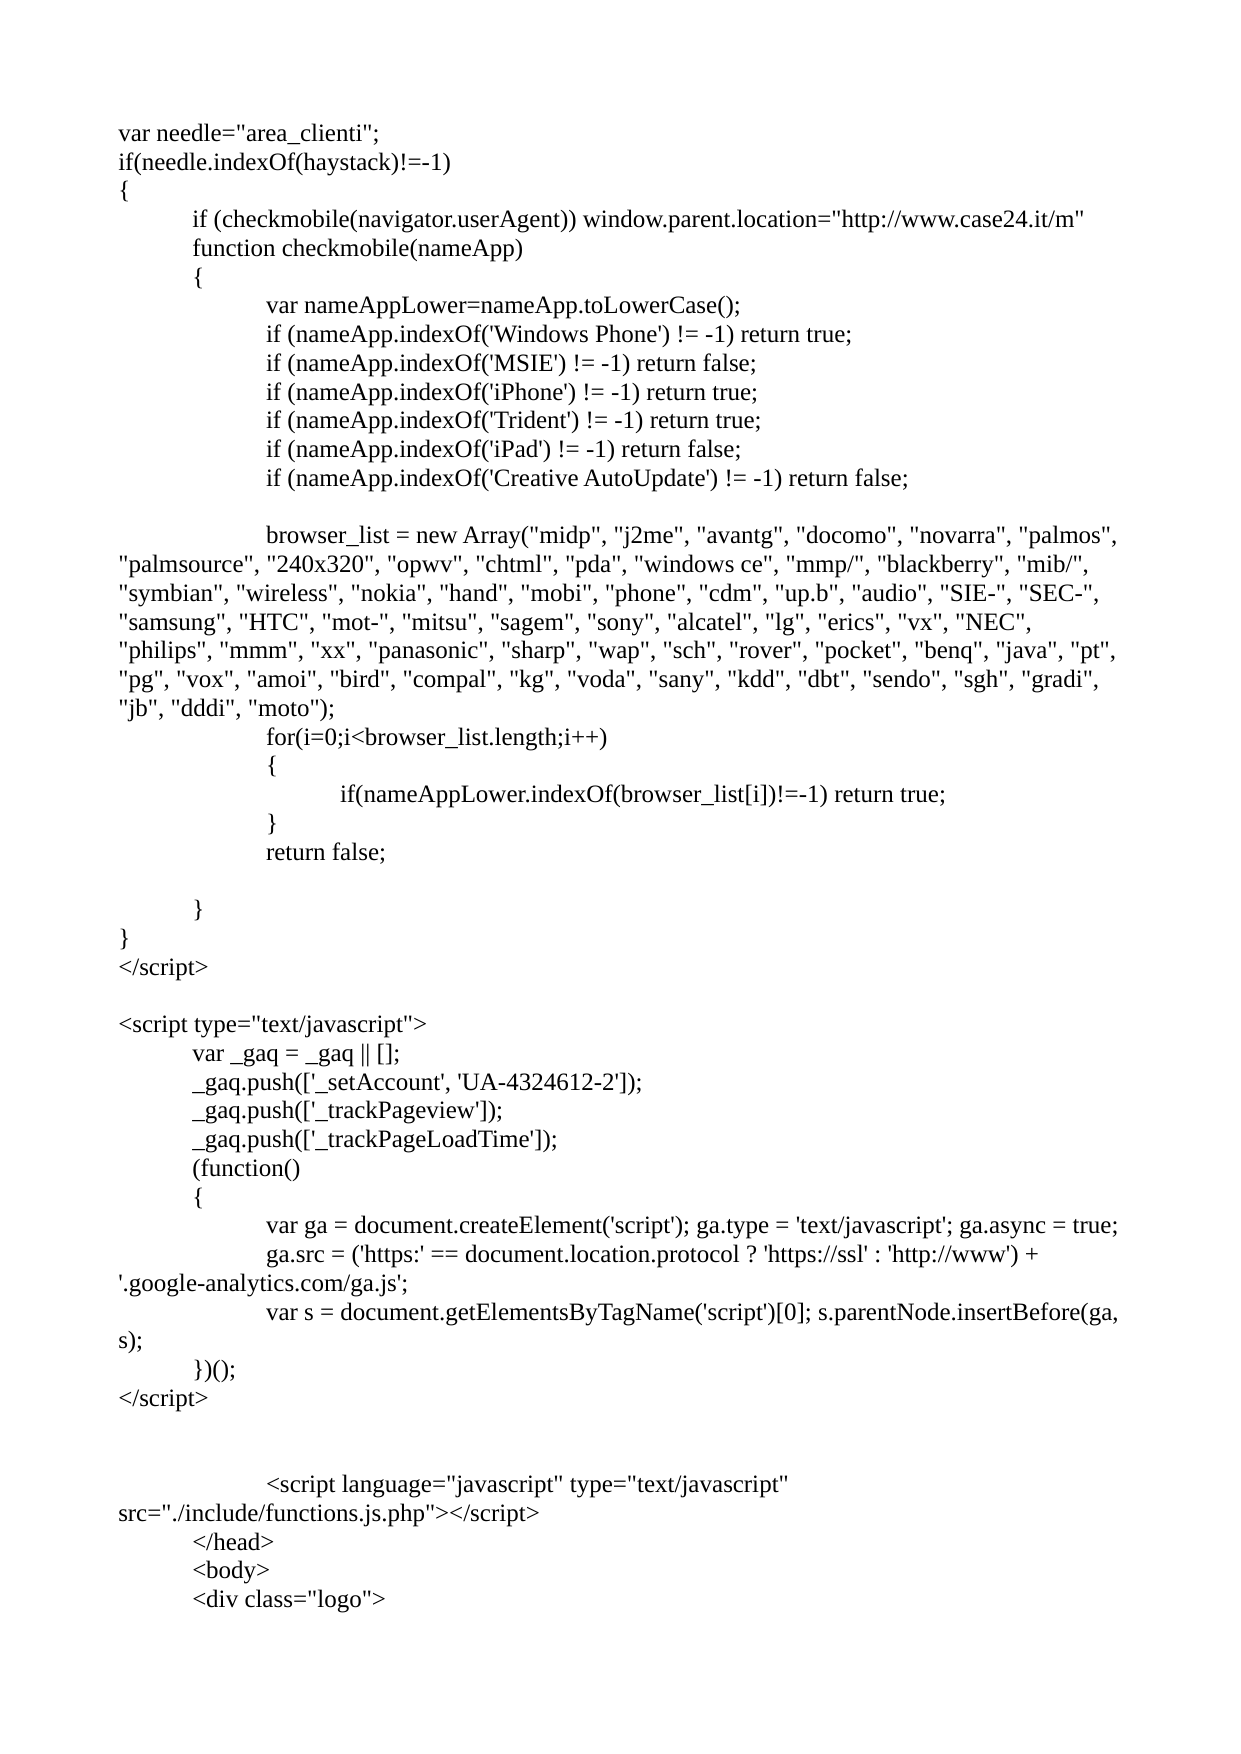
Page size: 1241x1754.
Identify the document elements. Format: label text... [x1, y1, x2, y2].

text var needle="area_clienti"; if(needle.indexOf(haystack)!=-1) { if (checkmobile(navigator.userAgent)) window.parent.location="http://www.case24.it/m" function checkmobile(nameApp) { var nameAppLower=nameApp.toLowerCase(); if (nameApp.indexOf('Windows Phone') != -1) return true; if (nameApp.indexOf('MSIE') != -1) return false; if (nameApp.indexOf('iPhone') != -1) return true; if (nameApp.indexOf('Trident') != -1) return true; if (nameApp.indexOf('iPad') != -1) return false; if (nameApp.indexOf('Creative AutoUpdate') != -1) return false; browser_list = new Array("midp", "j2me", "avantg", "docomo", "novarra", "palmos", "palmsource", "240x320", "opwv", "chtml", "pda", "windows ce", "mmp/", "blackberry", "mib/", "symbian", "wireless", "nokia", "hand", "mobi", "phone", "cdm", "up.b", "audio", "SIE-", "SEC-", "samsung", "HTC", "mot-", "mitsu", "sagem", "sony", "alcatel", "lg", "erics", "vx", "NEC", "philips", "mmm", "xx", "panasonic", "sharp", "wap", "sch", "rover", "pocket", "benq", "java", "pt", "pg", "vox", "amoi", "bird", "compal", "kg", "voda", "sany", "kdd", "dbt", "sendo", "sgh", "gradi", "jb", "dddi", "moto"); for(i=0;i<browser_list.length;i++) { if(nameAppLower.indexOf(browser_list[i])!=-1) return true; } return false; } } </script> <script type="text/javascript"> var _gaq = _gaq || []; _gaq.push(['_setAccount', 'UA-4324612-2']); _gaq.push(['_trackPageview']); _gaq.push(['_trackPageLoadTime']); (function() { var ga = document.createElement('script'); ga.type = 'text/javascript'; ga.async = true; ga.src = ('https:' == document.location.protocol ? 'https://ssl' : 'http://www') + '.google-analytics.com/ga.js'; var s = document.getElementsByTagName('script')[0]; s.parentNode.insertBefore(ga, s); })(); </script> <script language="javascript" type="text/javascript" src="./include/functions.js.php"></script> </head> <body> <div class="logo"> [118, 118, 1122, 1613]
